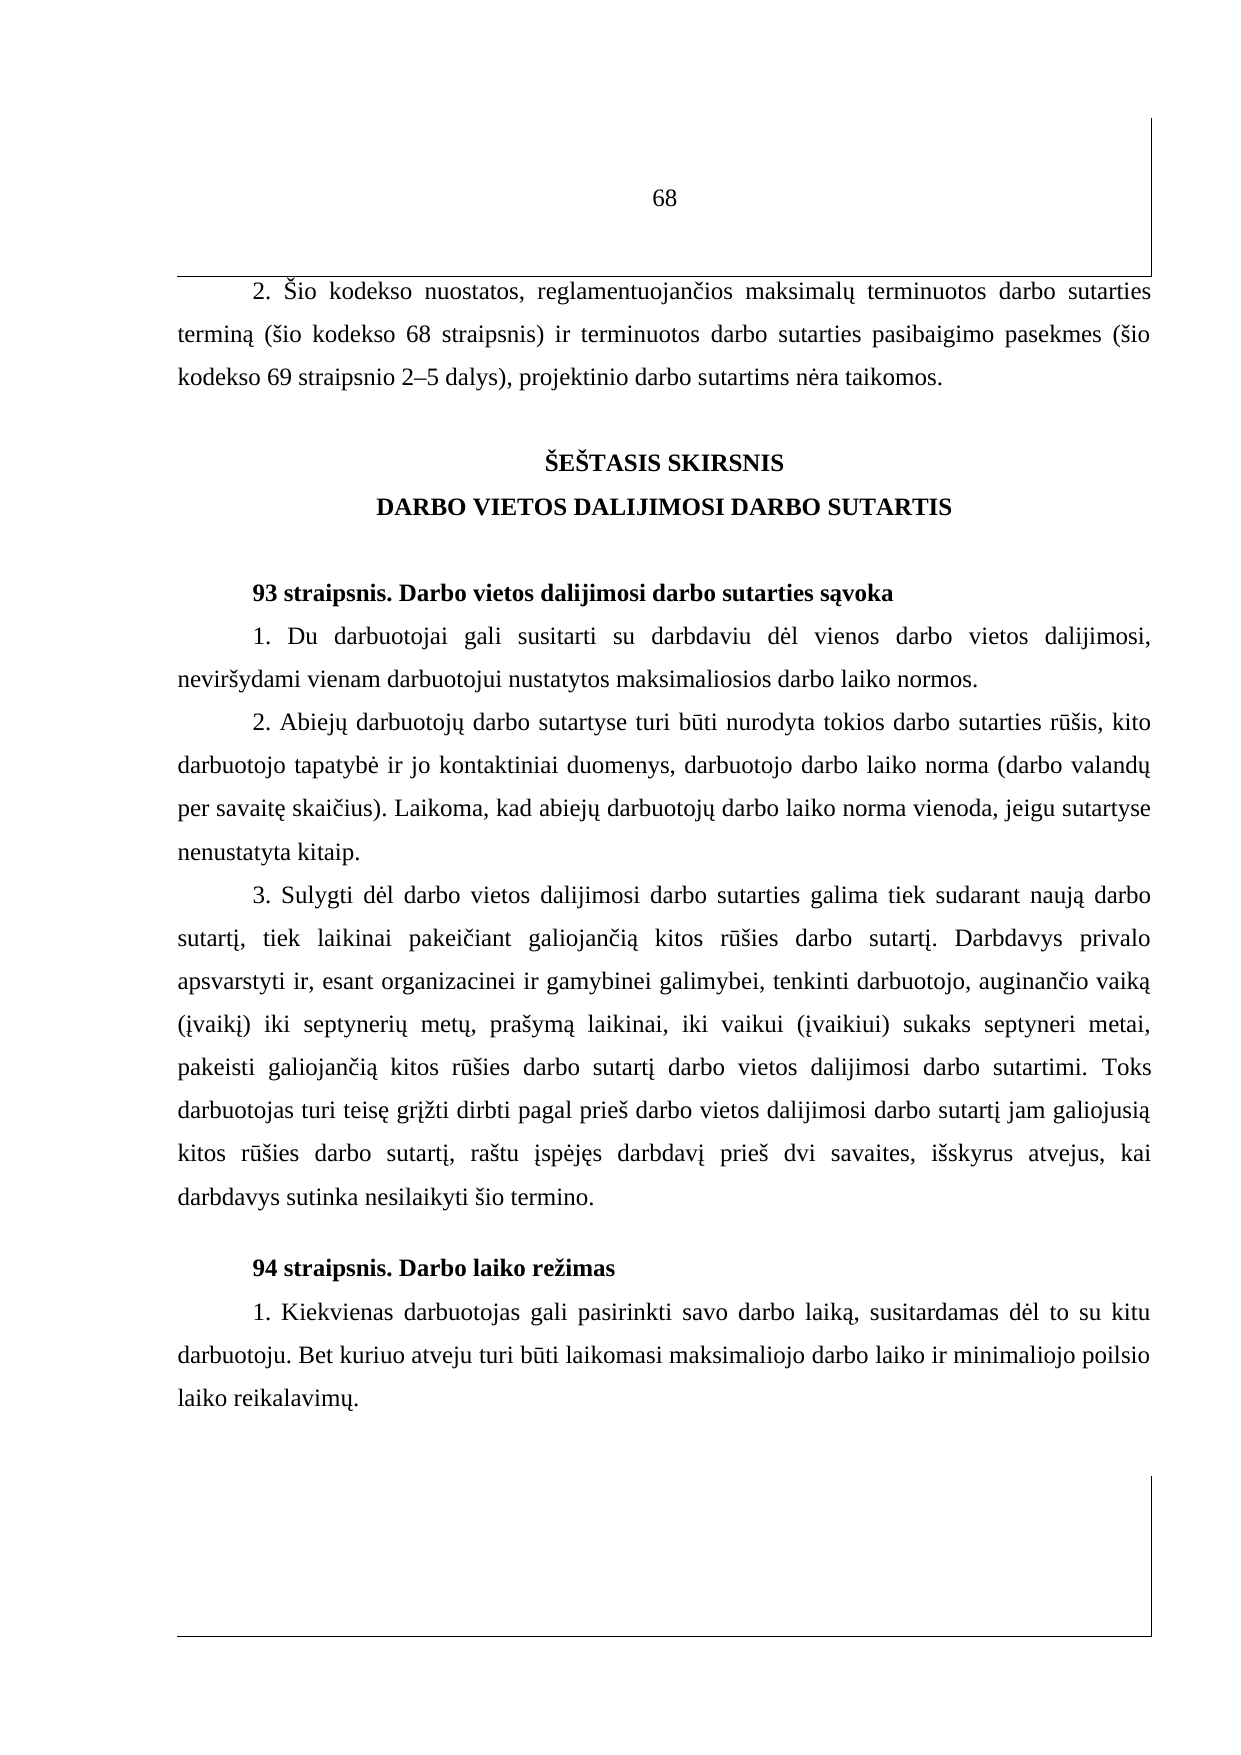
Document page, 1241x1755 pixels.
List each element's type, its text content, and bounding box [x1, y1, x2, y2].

text 2. Abiejų darbuotojų darbo sutartyse turi būti nurodyta tokios darbo sutarties rūšis, kito darbuotojo tapatybė ir jo kontaktiniai duomenys, darbuotojo darbo laiko norma (darbo valandų per savaitę skaičius). Laikoma, kad abiejų darbuotojų darbo laiko norma vienoda, jeigu sutartyse nenustatyta kitaip. [177, 707, 1152, 865]
text 2. Šio kodekso nuostatos, reglamentuojančios maksimalų terminuotos darbo sutarties terminą (šio kodekso 68 straipsnis) ir terminuotos darbo sutarties pasibaigimo pasekmes (šio kodekso 69 straipsnio 2–5 dalys), projektinio darbo sutartims nėra taikomos. [177, 276, 1152, 391]
text 93 straipsnis. Darbo vietos dalijimosi darbo sutarties sąvoka [177, 578, 1152, 607]
text 3. Sulygti dėl darbo vietos dalijimosi darbo sutarties galima tiek sudarant naują darbo sutartį, tiek laikinai pakeičiant galiojančią kitos rūšies darbo sutartį. Darbdavys privalo apsvarstyti ir, esant organizacinei ir gamybinei galimybei, tenkinti darbuotojo, auginančio vaiką (įvaikį) iki septynerių metų, prašymą laikinai, iki vaikui (įvaikiui) sukaks septyneri metai, pakeisti galiojančią kitos rūšies darbo sutartį darbo vietos dalijimosi darbo sutartimi. Toks darbuotojas turi teisę grįžti dirbti pagal prieš darbo vietos dalijimosi darbo sutartį jam galiojusią kitos rūšies darbo sutartį, raštu įspėjęs darbdavį prieš dvi savaites, išskyrus atvejus, kai darbdavys sutinka nesilaikyti šio termino. [177, 880, 1152, 1210]
text 94 straipsnis. Darbo laiko režimas [177, 1253, 1152, 1282]
text 1. Du darbuotojai gali susitarti su darbdaviu dėl vienos darbo vietos dalijimosi, neviršydami vienam darbuotojui nustatytos maksimaliosios darbo laiko normos. [177, 621, 1152, 693]
text DARBO VIETOS DALIJIMOSI DARBO SUTARTIS [177, 492, 1152, 520]
text 1. Kiekvienas darbuotojas gali pasirinkti savo darbo laiką, susitardamas dėl to su kitu darbuotoju. Bet kuriuo atveju turi būti laikomasi maksimaliojo darbo laiko ir minimaliojo poilsio laiko reikalavimų. [177, 1297, 1152, 1412]
text ŠEŠTASIS SKIRSNIS [177, 448, 1152, 477]
